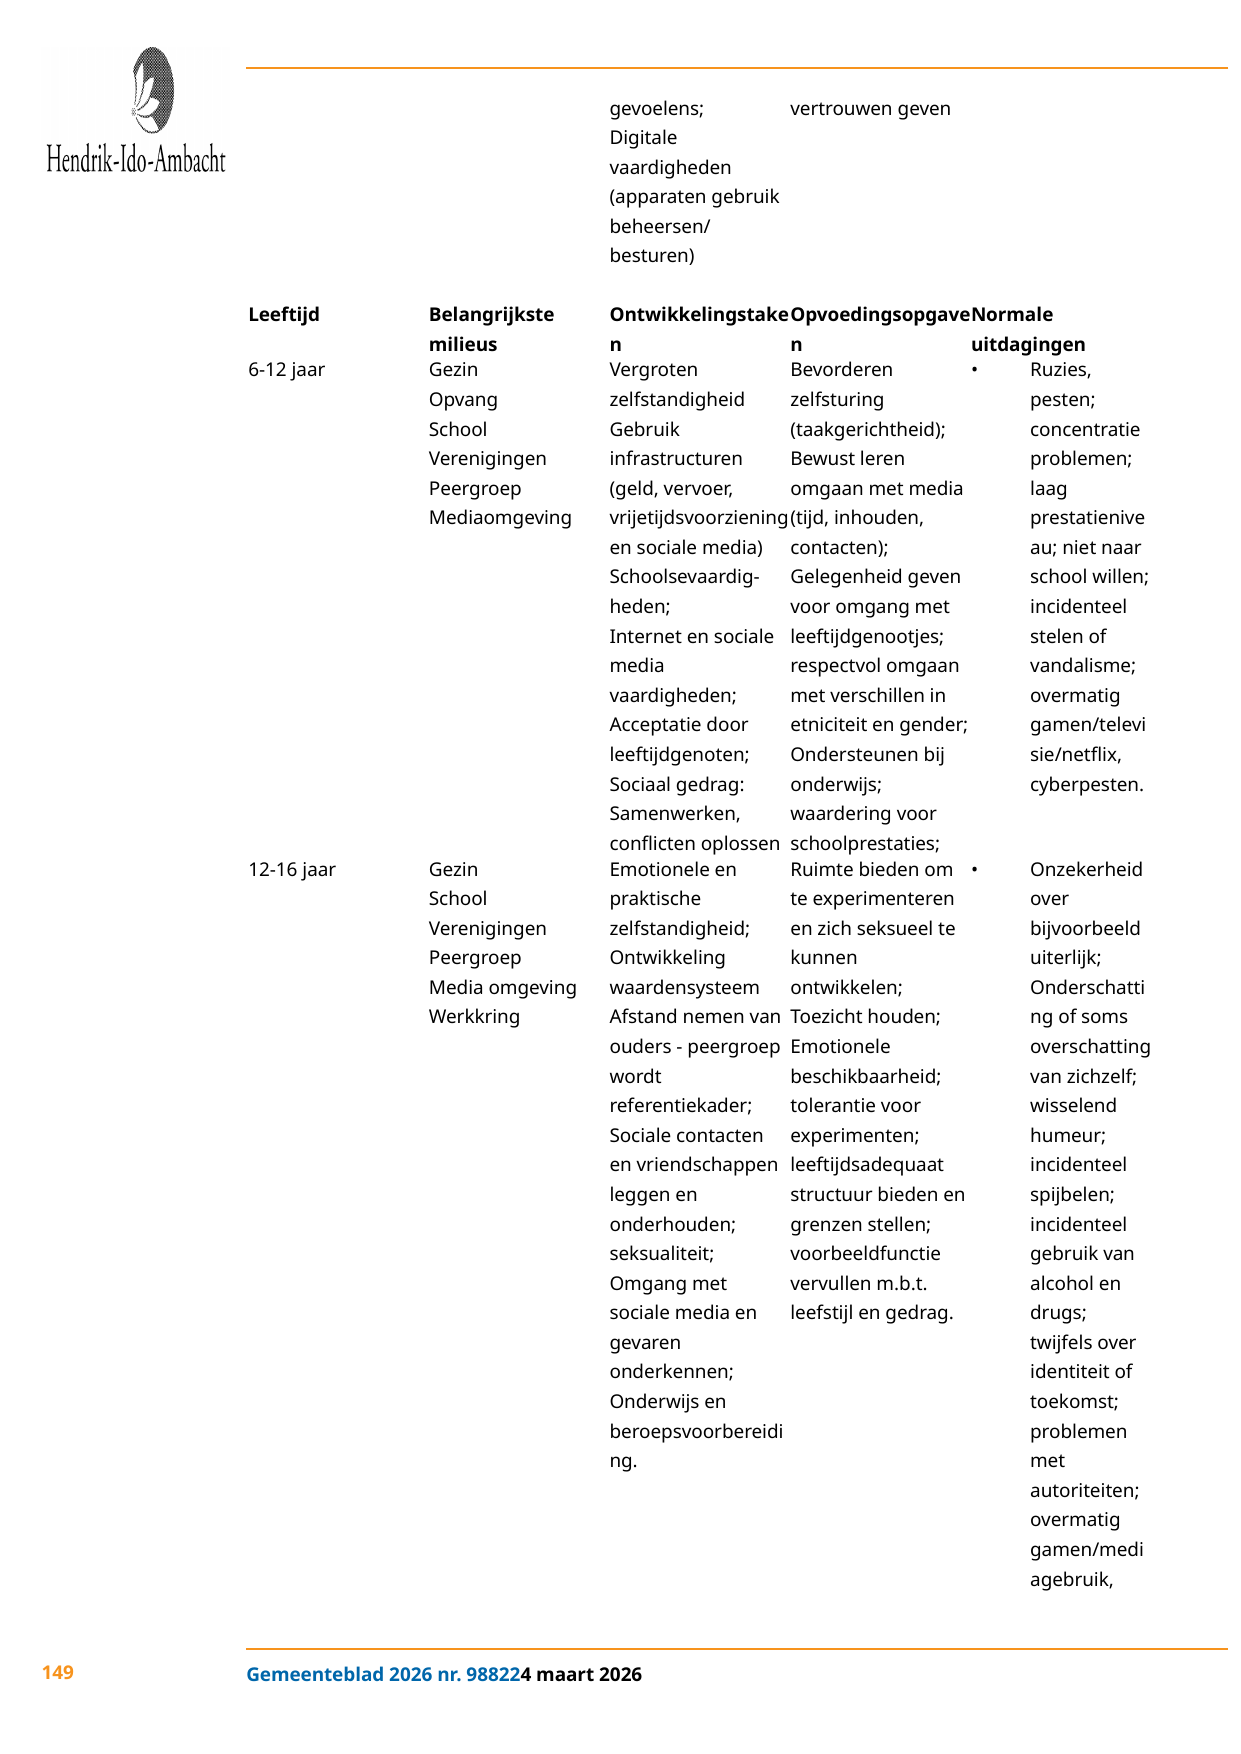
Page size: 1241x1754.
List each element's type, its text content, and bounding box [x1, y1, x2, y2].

table_header Belangrijkste milieus [429, 301, 609, 357]
table_header Ontwikkelingstaken [609, 301, 790, 357]
table_header Leeftijd [248, 301, 429, 357]
table_cell Ruzies, pesten; concentratieproblemen; laag prestatieniveau; niet naar school willen; incidenteel stelen of vandalisme; overmatig gamen/televisie/netflix, cyberpesten. [971, 357, 1152, 856]
table_cell Ruimte bieden om te experimenteren en zich seksueel te kunnen ontwikkelen; Toezicht houden; Emotionele beschikbaarheid; tolerantie voor experimenten; leeftijdsadequaat structuur bieden en grenzen stellen; voorbeeldfunctie vervullen m.b.t. leefstijl en gedrag. [790, 856, 971, 1591]
picture [41, 47, 231, 172]
table_cell vertrouwen geven [790, 95, 971, 268]
table_cell Gezin School Verenigingen Peergroep Media omgeving Werkkring [429, 856, 609, 1591]
table_header Opvoedingsopgaven [790, 301, 971, 357]
table_cell gevoelens; Digitale vaardigheden (apparaten gebruik beheersen/ besturen) [609, 95, 790, 268]
table_cell [248, 95, 429, 268]
table_cell [971, 95, 1152, 268]
table_cell 12-16 jaar [248, 856, 429, 1591]
table_cell Vergroten zelfstandigheid Gebruik infrastructuren (geld, vervoer, vrijetijdsvoorzieningen sociale media) Schoolsevaardig- heden; Internet en sociale media vaardigheden; Acceptatie door leeftijdgenoten; Sociaal gedrag: Samenwerken, conflicten oplossen [609, 357, 790, 856]
table_cell 6-12 jaar [248, 357, 429, 856]
table_cell Onzekerheid over bijvoorbeeld uiterlijk; Onderschatting of soms overschatting van zichzelf; wisselend humeur; incidenteel spijbelen; incidenteel gebruik van alcohol en drugs; twijfels over identiteit of toekomst; problemen met autoriteiten; overmatig gamen/mediagebruik, [971, 856, 1152, 1591]
table_cell Emotionele en praktische zelfstandigheid; Ontwikkeling waardensysteem Afstand nemen van ouders - peergroep wordt referentiekader; Sociale contacten en vriendschappen leggen en onderhouden; seksualiteit; Omgang met sociale media en gevaren onderkennen; Onderwijs en beroepsvoorbereiding. [609, 856, 790, 1591]
table_cell [429, 95, 609, 268]
table_header Normale uitdagingen [971, 301, 1152, 357]
table_cell Bevorderen zelfsturing (taakgerichtheid); Bewust leren omgaan met media (tijd, inhouden, contacten); Gelegenheid geven voor omgang met leeftijdgenootjes; respectvol omgaan met verschillen in etniciteit en gender; Ondersteunen bij onderwijs; waardering voor schoolprestaties; [790, 357, 971, 856]
table_cell Gezin Opvang School Verenigingen Peergroep Mediaomgeving [429, 357, 609, 856]
